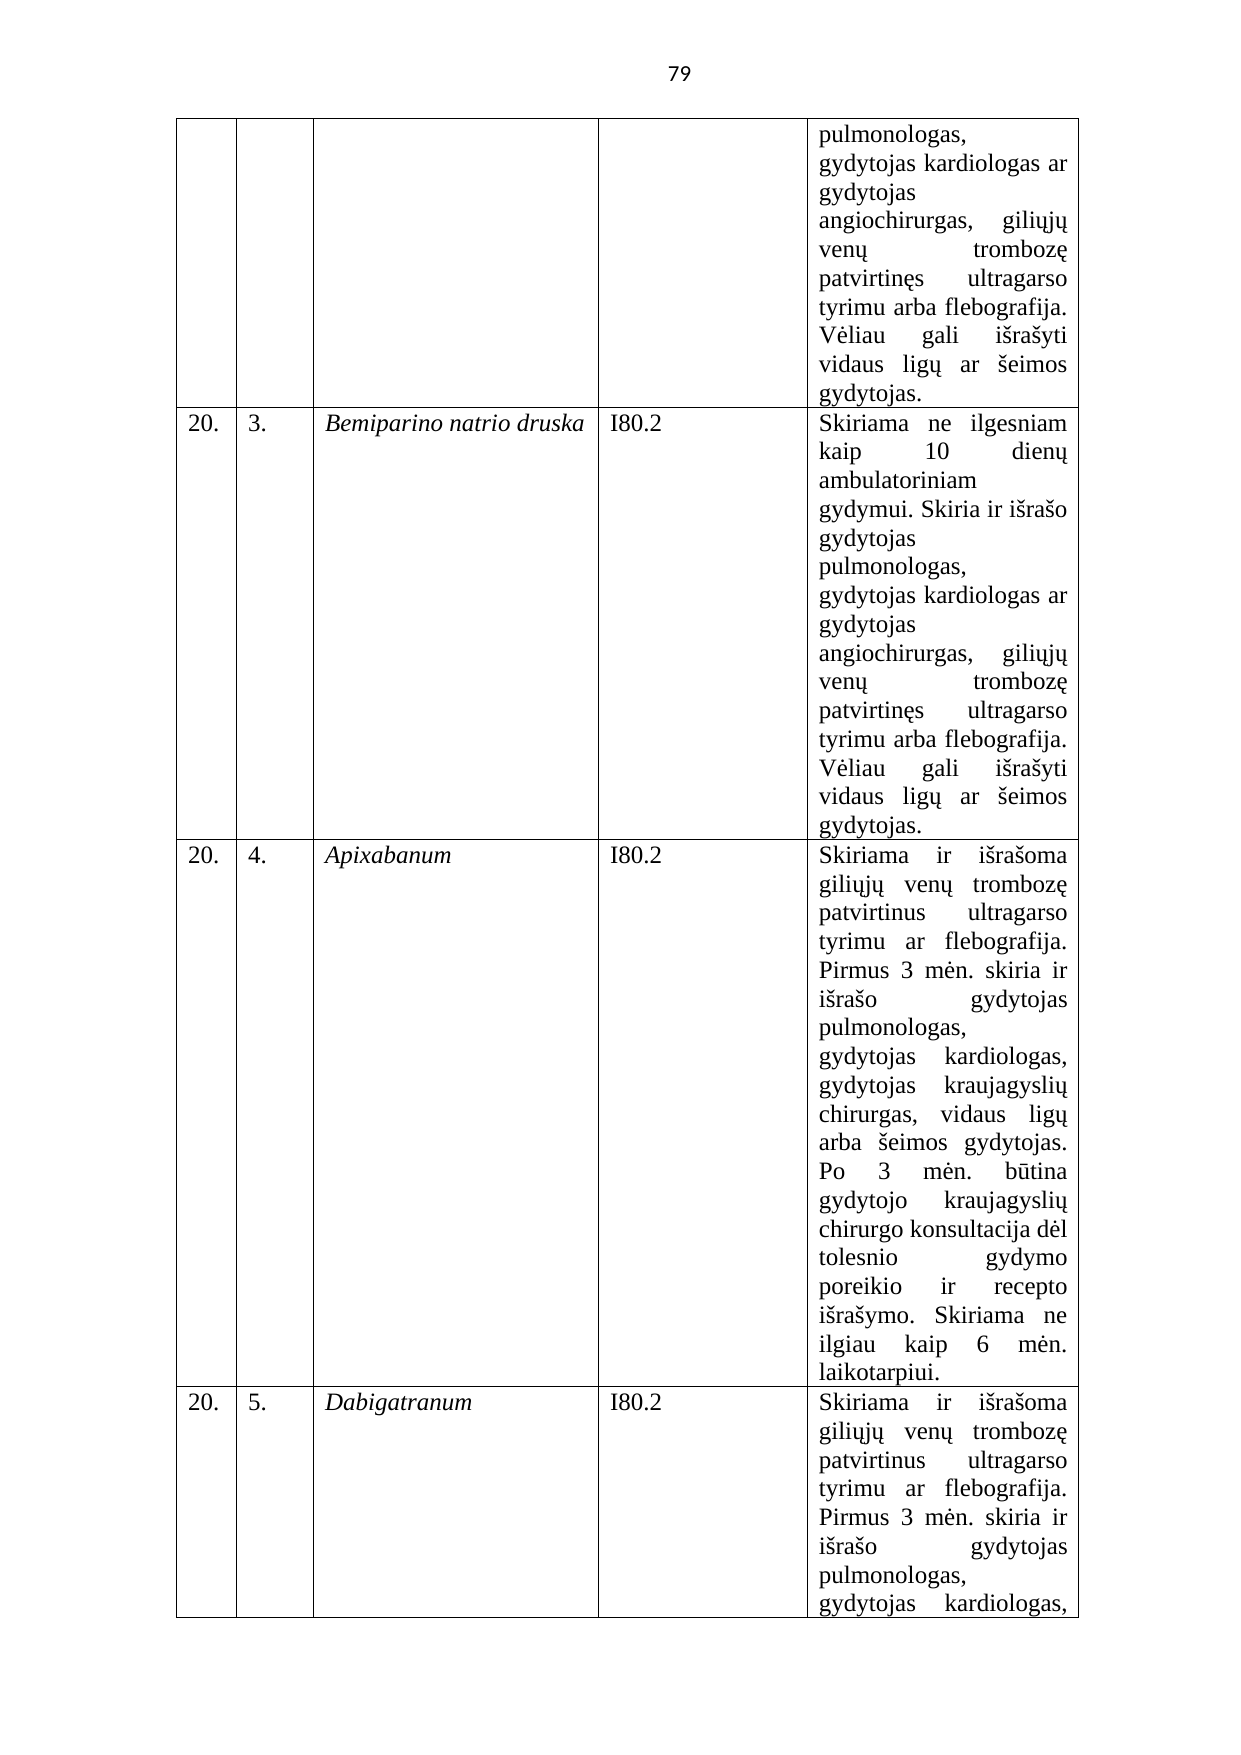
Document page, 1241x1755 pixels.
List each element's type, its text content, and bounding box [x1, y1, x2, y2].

table_cell [1093, 118, 1099, 407]
table_cell [1099, 407, 1103, 839]
table_cell Dabigatranum [314, 1387, 598, 1617]
table_cell [314, 119, 598, 407]
table_cell Skiriama ne ilgesniam kaip 10 dienų ambulatoriniam gydymui. Skiria ir išrašo gydytojas pulmonologas, gydytojas kardiologas ar gydytojas angiochirurgas, giliųjų venų trombozę patvirtinęs ultragarso tyrimu arba flebografija. Vėliau gali išrašyti vidaus ligų ar šeimos gydytojas. [808, 408, 1078, 839]
table_cell [1109, 1386, 1123, 1617]
table_cell pulmonologas, gydytojas kardiologas ar gydytojas angiochirurgas, giliųjų venų trombozę patvirtinęs ultragarso tyrimu arba flebografija. Vėliau gali išrašyti vidaus ligų ar šeimos gydytojas. [808, 119, 1078, 407]
table_cell [1103, 118, 1109, 407]
table_cell 20. [177, 840, 236, 1386]
table_cell [1079, 407, 1083, 839]
table_cell [1088, 407, 1093, 839]
table_cell [1103, 839, 1109, 1386]
table_cell 3. [237, 408, 313, 839]
table_cell [1079, 1386, 1083, 1617]
table_cell [1103, 407, 1109, 839]
table_cell [1109, 407, 1123, 839]
table_cell [1093, 1386, 1099, 1617]
table_cell [1088, 839, 1093, 1386]
table_cell Skiriama ir išrašoma giliųjų venų trombozę patvirtinus ultragarso tyrimu ar flebografija. Pirmus 3 mėn. skiria ir išrašo gydytojas pulmonologas, gydytojas kardiologas, [808, 1387, 1078, 1617]
table_cell [1109, 118, 1123, 407]
table_cell [1079, 118, 1083, 407]
table_cell 20. [177, 408, 236, 839]
table_cell Apixabanum [314, 840, 598, 1386]
table_cell [599, 119, 807, 407]
table_cell Bemiparino natrio druska [314, 408, 598, 839]
table_cell I80.2 [599, 1387, 807, 1617]
table_cell [1079, 839, 1083, 1386]
table_cell [1093, 839, 1099, 1386]
table_cell 20. [177, 1387, 236, 1617]
table_cell [1084, 118, 1088, 407]
table_cell [1084, 407, 1088, 839]
table_cell [1088, 118, 1093, 407]
table_cell [1093, 407, 1099, 839]
table_cell [1088, 1386, 1093, 1617]
table_cell I80.2 [599, 408, 807, 839]
table_cell I80.2 [599, 840, 807, 1386]
table_cell [1103, 1386, 1109, 1617]
table_cell [237, 119, 313, 407]
table_cell [1099, 839, 1103, 1386]
table_cell [1084, 839, 1088, 1386]
table_cell [1099, 118, 1103, 407]
table_cell [1084, 1386, 1088, 1617]
table_cell 5. [237, 1387, 313, 1617]
table_cell Skiriama ir išrašoma giliųjų venų trombozę patvirtinus ultragarso tyrimu ar flebografija. Pirmus 3 mėn. skiria ir išrašo gydytojas pulmonologas, gydytojas kardiologas, gydytojas kraujagyslių chirurgas, vidaus ligų arba šeimos gydytojas. Po 3 mėn. būtina gydytojo kraujagyslių chirurgo konsultacija dėl tolesnio gydymo poreikio ir recepto išrašymo. Skiriama ne ilgiau kaip 6 mėn. laikotarpiui. [808, 840, 1078, 1386]
table_cell 4. [237, 840, 313, 1386]
table_cell [1109, 839, 1123, 1386]
table_cell [1099, 1386, 1103, 1617]
table_cell [177, 119, 236, 407]
